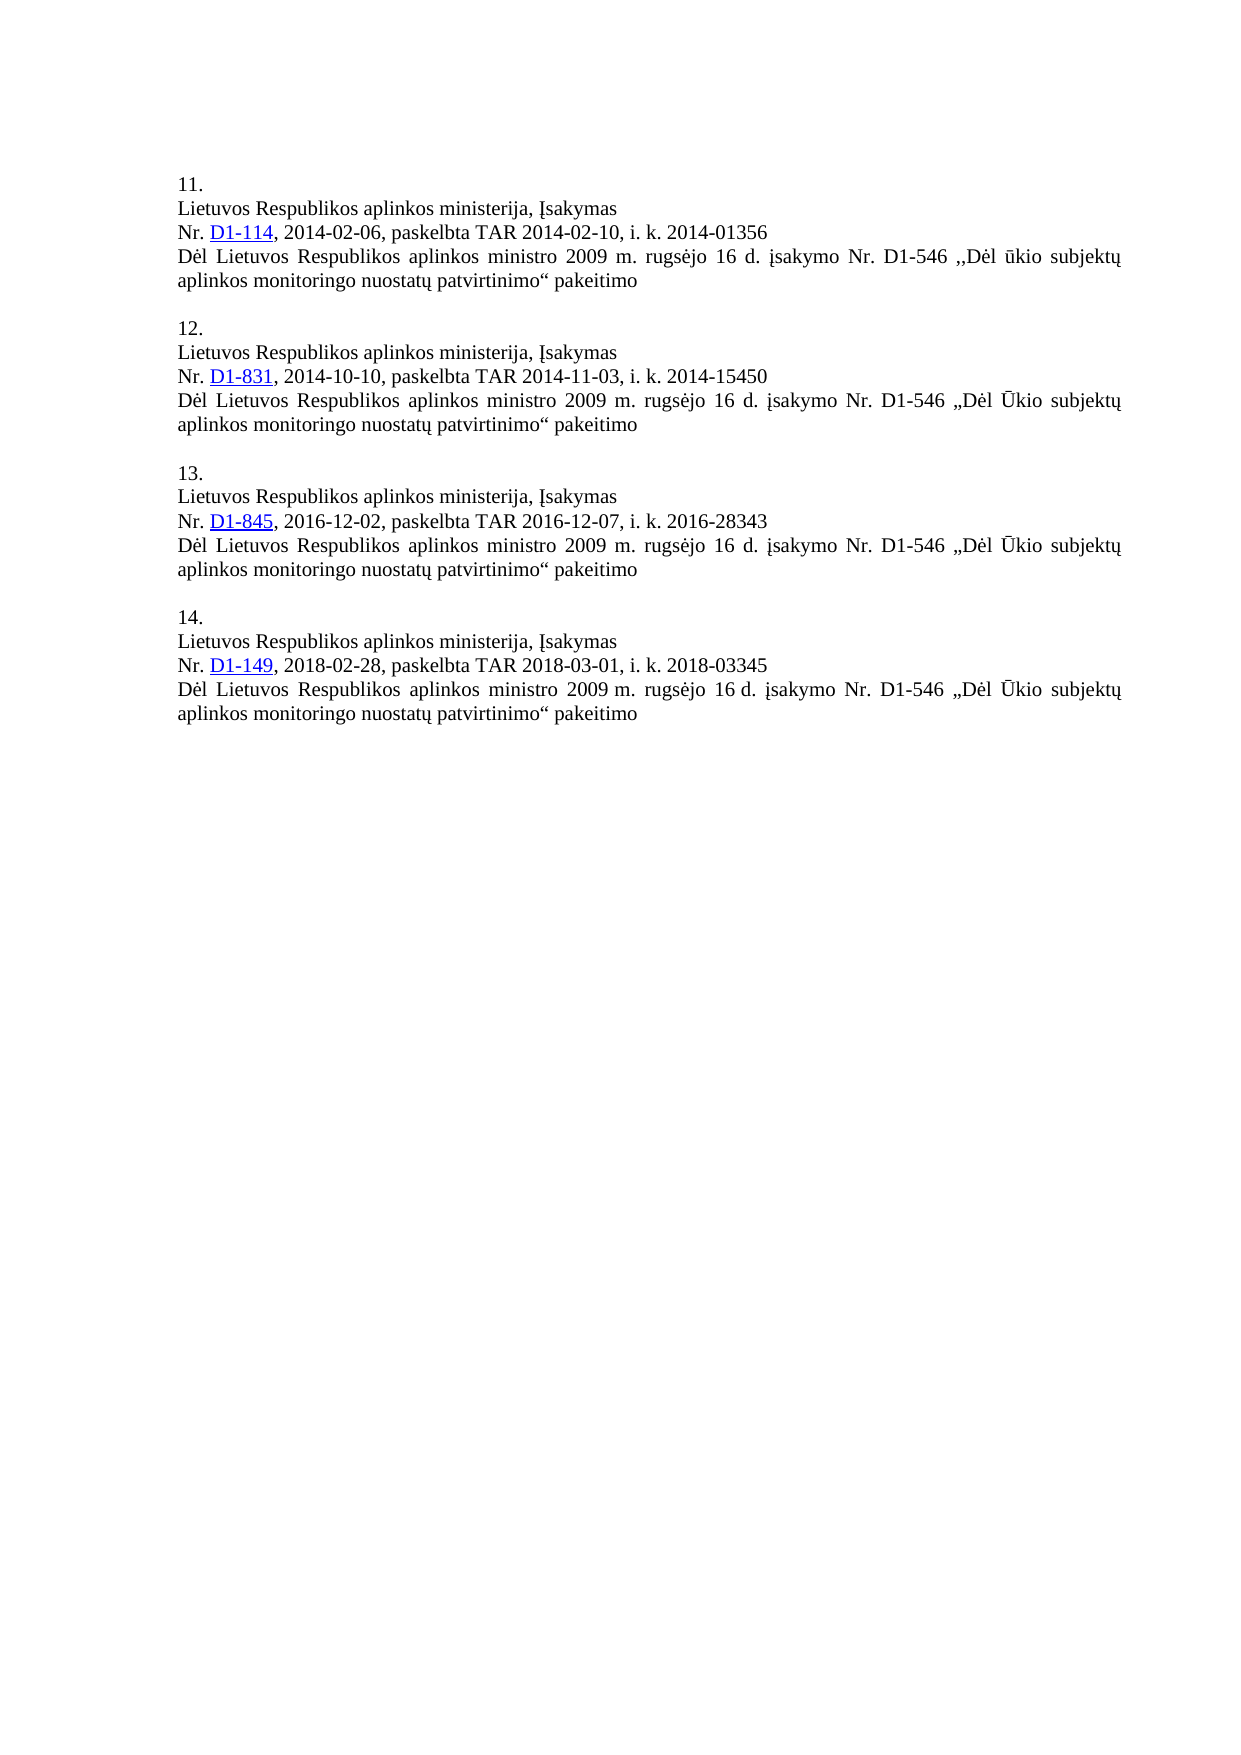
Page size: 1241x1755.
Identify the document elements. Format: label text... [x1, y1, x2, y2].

text Dėl Lietuvos Respublikos aplinkos ministro 2009 m. rugsėjo 16 d. įsakymo Nr. D1-546 „Dėl Ūkio subjektų aplinkos monitoringo nuostatų patvirtinimo“ pakeitimo [177, 388, 1122, 436]
text Lietuvos Respublikos aplinkos ministerija, Įsakymas [177, 340, 1122, 364]
text 12. [177, 316, 1122, 340]
text Nr. D1-831, 2014-10-10, paskelbta TAR 2014-11-03, i. k. 2014-15450 [177, 364, 1122, 388]
text Nr. D1-845, 2016-12-02, paskelbta TAR 2016-12-07, i. k. 2016-28343 [177, 508, 1122, 533]
text Lietuvos Respublikos aplinkos ministerija, Įsakymas [177, 629, 1122, 653]
text Lietuvos Respublikos aplinkos ministerija, Įsakymas [177, 484, 1122, 508]
text 11. [177, 172, 1122, 196]
text Nr. D1-149, 2018-02-28, paskelbta TAR 2018-03-01, i. k. 2018-03345 [177, 653, 1122, 677]
text 13. [177, 460, 1122, 484]
text Dėl Lietuvos Respublikos aplinkos ministro 2009 m. rugsėjo 16 d. įsakymo Nr. D1-546 „Dėl Ūkio subjektų aplinkos monitoringo nuostatų patvirtinimo“ pakeitimo [177, 533, 1122, 581]
text Lietuvos Respublikos aplinkos ministerija, Įsakymas [177, 196, 1122, 220]
text Dėl Lietuvos Respublikos aplinkos ministro 2009 m. rugsėjo 16 d. įsakymo Nr. D1-546 „Dėl Ūkio subjektų aplinkos monitoringo nuostatų patvirtinimo“ pakeitimo [177, 677, 1122, 725]
text Nr. D1-114, 2014-02-06, paskelbta TAR 2014-02-10, i. k. 2014-01356 [177, 220, 1122, 244]
text Dėl Lietuvos Respublikos aplinkos ministro 2009 m. rugsėjo 16 d. įsakymo Nr. D1-546 ,,Dėl ūkio subjektų aplinkos monitoringo nuostatų patvirtinimo“ pakeitimo [177, 244, 1122, 292]
text 14. [177, 605, 1122, 629]
